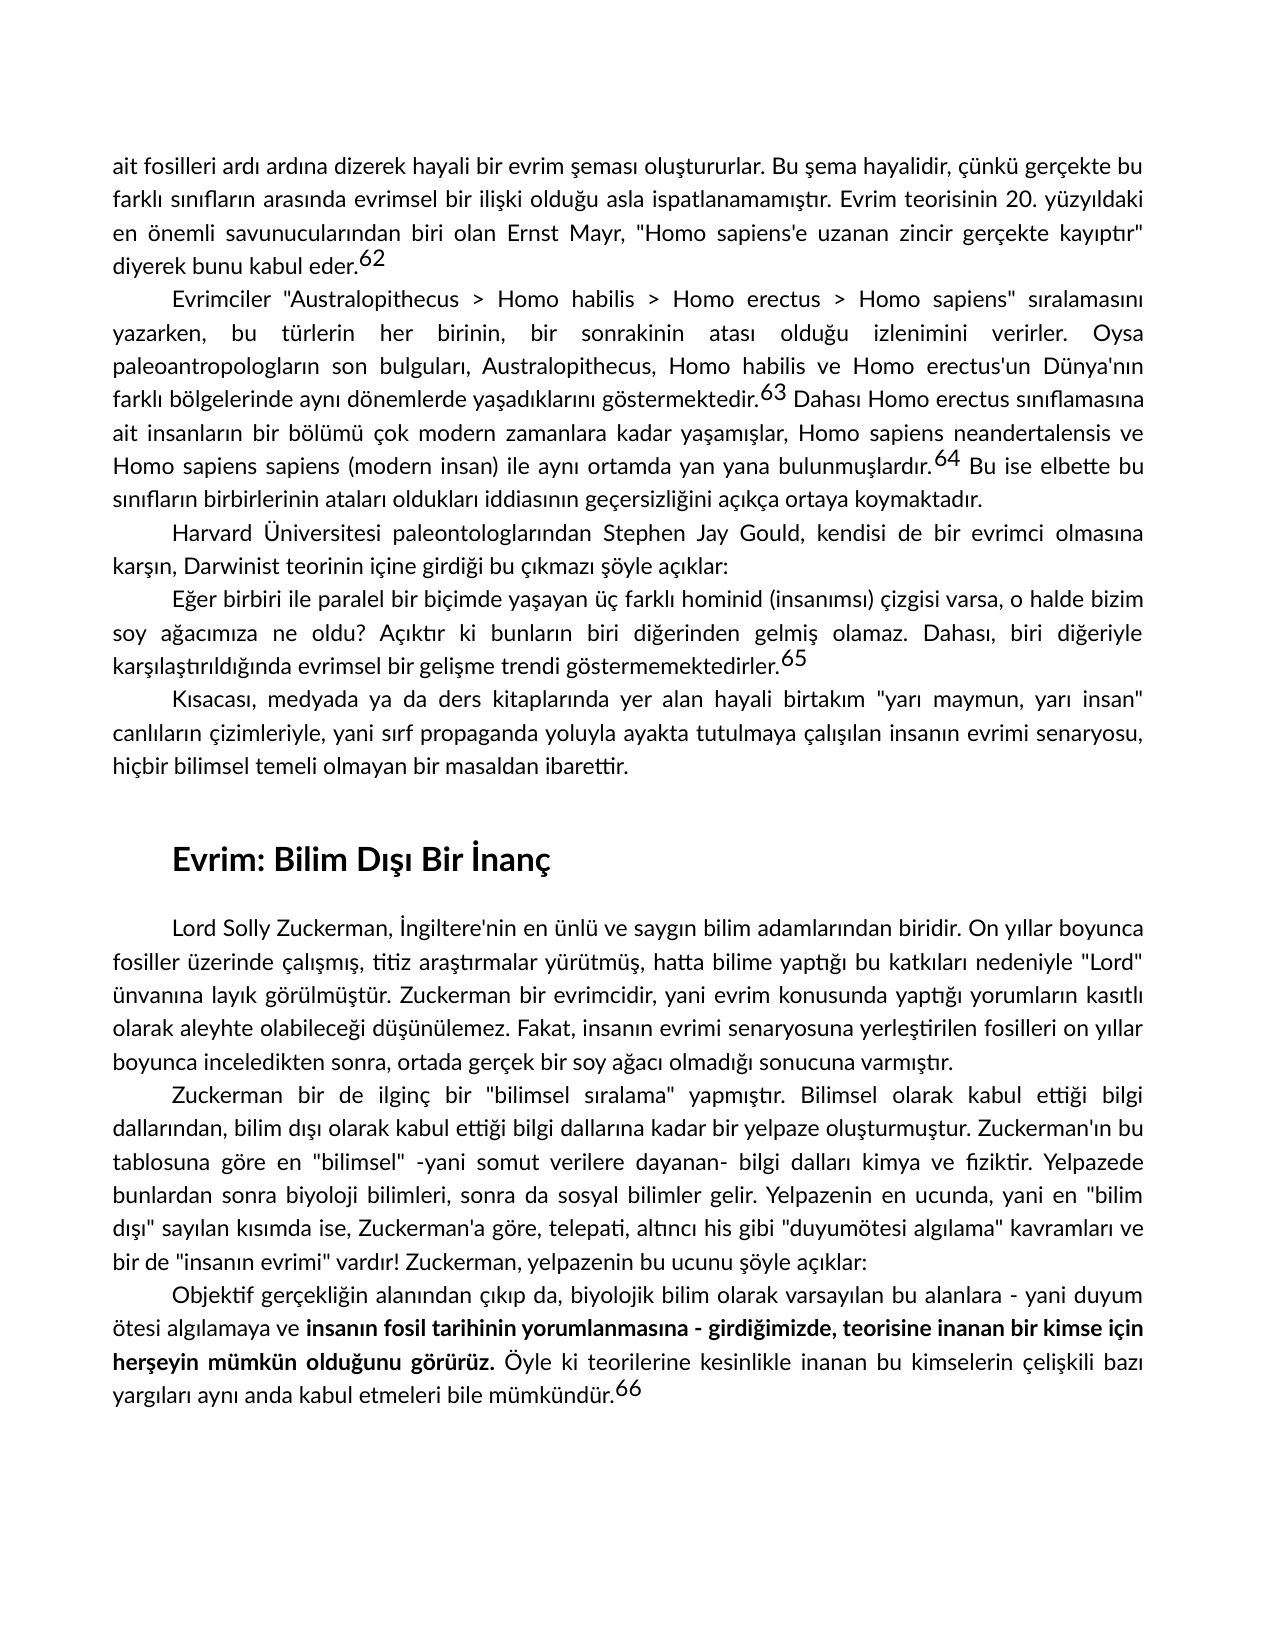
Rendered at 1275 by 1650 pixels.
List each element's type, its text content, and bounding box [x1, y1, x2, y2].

text Kısacası, medyada ya da ders kitaplarında yer alan hayali birtakım "yarı maymun, yarı insan" canlıların çizimleriyle, yani sırf propaganda yoluyla ayakta tutulmaya çalışılan insanın evrimi senaryosu, hiçbir bilimsel temeli olmayan bir masaldan ibarettir. [112, 681, 1145, 781]
text ait fosilleri ardı ardına dizerek hayali bir evrim şeması oluştururlar. Bu şema hayalidir, çünkü gerçekte bu farklı sınıfların arasında evrimsel bir ilişki olduğu asla ispatlanamamıştır. Evrim teorisinin 20. yüzyıldaki en önemli savunucularından biri olan Ernst Mayr, "Homo sapiens'e uzanan zincir gerçekte kayıptır" diyerek bunu kabul eder.62 [112, 148, 1145, 281]
text Harvard Üniversitesi paleontologlarından Stephen Jay Gould, kendisi de bir evrimci olmasına karşın, Darwinist teorinin içine girdiği bu çıkmazı şöyle açıklar: [112, 514, 1145, 581]
text Eğer birbiri ile paralel bir biçimde yaşayan üç farklı hominid (insanımsı) çizgisi varsa, o halde bizim soy ağacımıza ne oldu? Açıktır ki bunların biri diğerinden gelmiş olamaz. Dahası, biri diğeriyle karşılaştırıldığında evrimsel bir gelişme trendi göstermemektedirler.65 [112, 581, 1145, 681]
text Lord Solly Zuckerman, İngiltere'nin en ünlü ve saygın bilim adamlarından biridir. On yıllar boyunca fosiller üzerinde çalışmış, titiz araştırmalar yürütmüş, hatta bilime yaptığı bu katkıları nedeniyle "Lord" ünvanına layık görülmüştür. Zuckerman bir evrimcidir, yani evrim konusunda yaptığı yorumların kasıtlı olarak aleyhte olabileceği düşünülemez. Fakat, insanın evrimi senaryosuna yerleştirilen fosilleri on yıllar boyunca inceledikten sonra, ortada gerçek bir soy ağacı olmadığı sonucuna varmıştır. [112, 910, 1145, 1077]
text Zuckerman bir de ilginç bir "bilimsel sıralama" yapmıştır. Bilimsel olarak kabul ettiği bilgi dallarından, bilim dışı olarak kabul ettiği bilgi dallarına kadar bir yelpaze oluşturmuştur. Zuckerman'ın bu tablosuna göre en "bilimsel" -yani somut verilere dayanan- bilgi dalları kimya ve fiziktir. Yelpazede bunlardan sonra biyoloji bilimleri, sonra da sosyal bilimler gelir. Yelpazenin en ucunda, yani en "bilim dışı" sayılan kısımda ise, Zuckerman'a göre, telepati, altıncı his gibi "duyumötesi algılama" kavramları ve bir de "insanın evrimi" vardır! Zuckerman, yelpazenin bu ucunu şöyle açıklar: [112, 1077, 1145, 1277]
text Evrimciler "Australopithecus > Homo habilis > Homo erectus > Homo sapiens" sıralamasını yazarken, bu türlerin her birinin, bir sonrakinin atası olduğu izlenimini verirler. Oysa paleoantropologların son bulguları, Australopithecus, Homo habilis ve Homo erectus'un Dünya'nın farklı bölgelerinde aynı dönemlerde yaşadıklarını göstermektedir.63 Dahası Homo erectus sınıflamasına ait insanların bir bölümü çok modern zamanlara kadar yaşamışlar, Homo sapiens neandertalensis ve Homo sapiens sapiens (modern insan) ile aynı ortamda yan yana bulunmuşlardır.64 Bu ise elbette bu sınıfların birbirlerinin ataları oldukları iddiasının geçersizliğini açıkça ortaya koymaktadır. [112, 281, 1145, 514]
text Objektif gerçekliğin alanından çıkıp da, biyolojik bilim olarak varsayılan bu alanlara - yani duyum ötesi algılamaya ve insanın fosil tarihinin yorumlanmasına - girdiğimizde, teorisine inanan bir kimse için herşeyin mümkün olduğunu görürüz. Öyle ki teorilerine kesinlikle inanan bu kimselerin çelişkili bazı yargıları aynı anda kabul etmeleri bile mümkündür.66 [112, 1277, 1145, 1410]
text Evrim: Bilim Dışı Bir İnanç [112, 848, 1145, 877]
